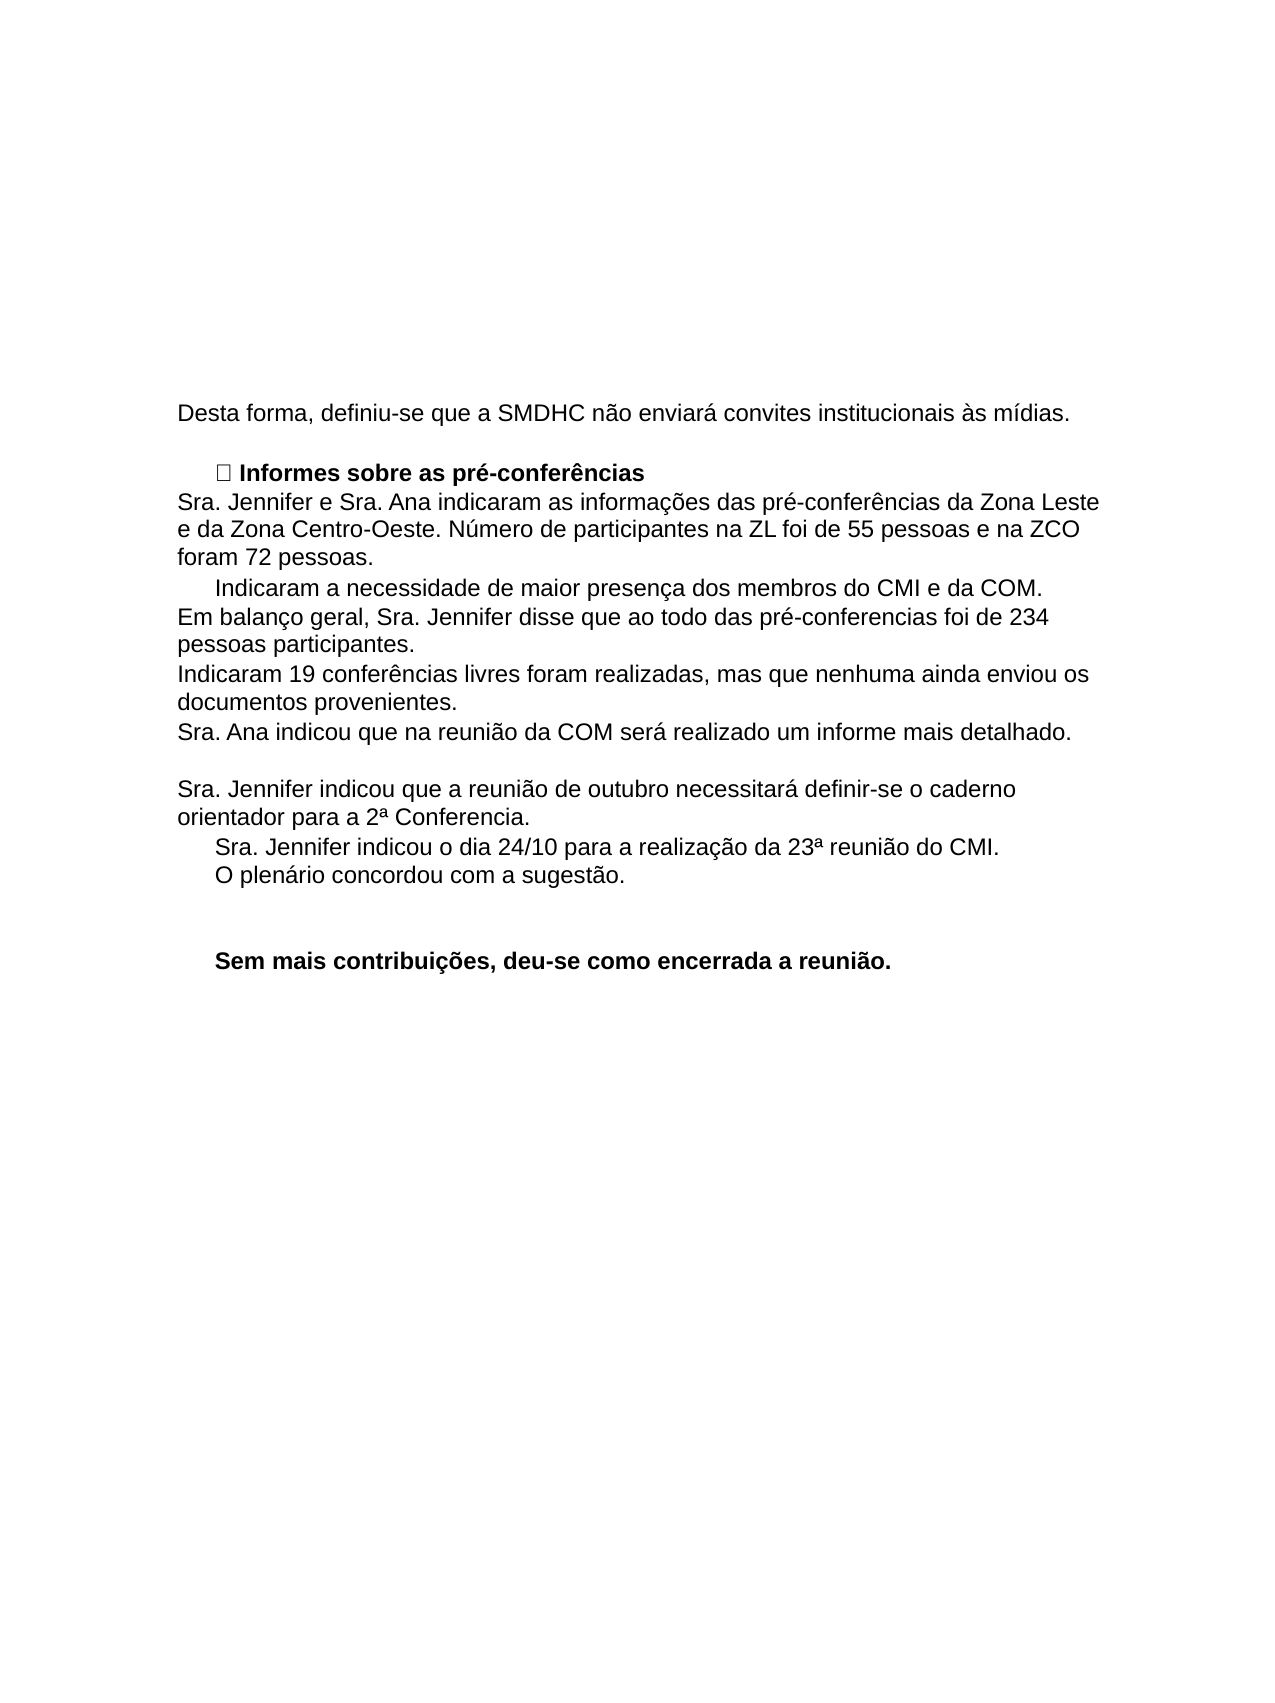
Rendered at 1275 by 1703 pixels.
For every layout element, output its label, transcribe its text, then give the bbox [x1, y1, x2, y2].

text Sem mais contribuições, deu-se como encerrada a reunião. [214, 947, 1011, 975]
text  Informes sobre as pré-conferências [214, 458, 689, 486]
text Indicaram a necessidade de maior presença dos membros do CMI e da COM. [214, 573, 1170, 601]
text Sra. Jennifer indicou o dia 24/10 para a realização da 23ª reunião do CMI. [214, 832, 1125, 860]
text Sra. Ana indicou que na reunião da COM será realizado um informe mais detalhado. [177, 717, 1105, 745]
text Em balanço geral, Sra. Jennifer disse que ao todo das pré-conferencias foi de 234 pessoas participantes. [177, 602, 1104, 658]
text Sra. Jennifer indicou que a reunião de outubro necessitará definir-se o caderno orientador para a 2ª Conferencia. [177, 775, 1104, 830]
text O plenário concordou com a sugestão. [214, 861, 727, 889]
text Desta forma, definiu-se que a SMDHC não enviará convites institucionais às mídias. [177, 399, 1104, 427]
text Indicaram 19 conferências livres foram realizadas, mas que nenhuma ainda enviou os documentos provenientes. [177, 660, 1103, 715]
text Sra. Jennifer e Sra. Ana indicaram as informações das pré-conferências da Zona Leste e da Zona Centro-Oeste. Número de participantes na ZL foi de 55 pessoas e na ZCO foram 72 pessoas. [177, 487, 1104, 570]
